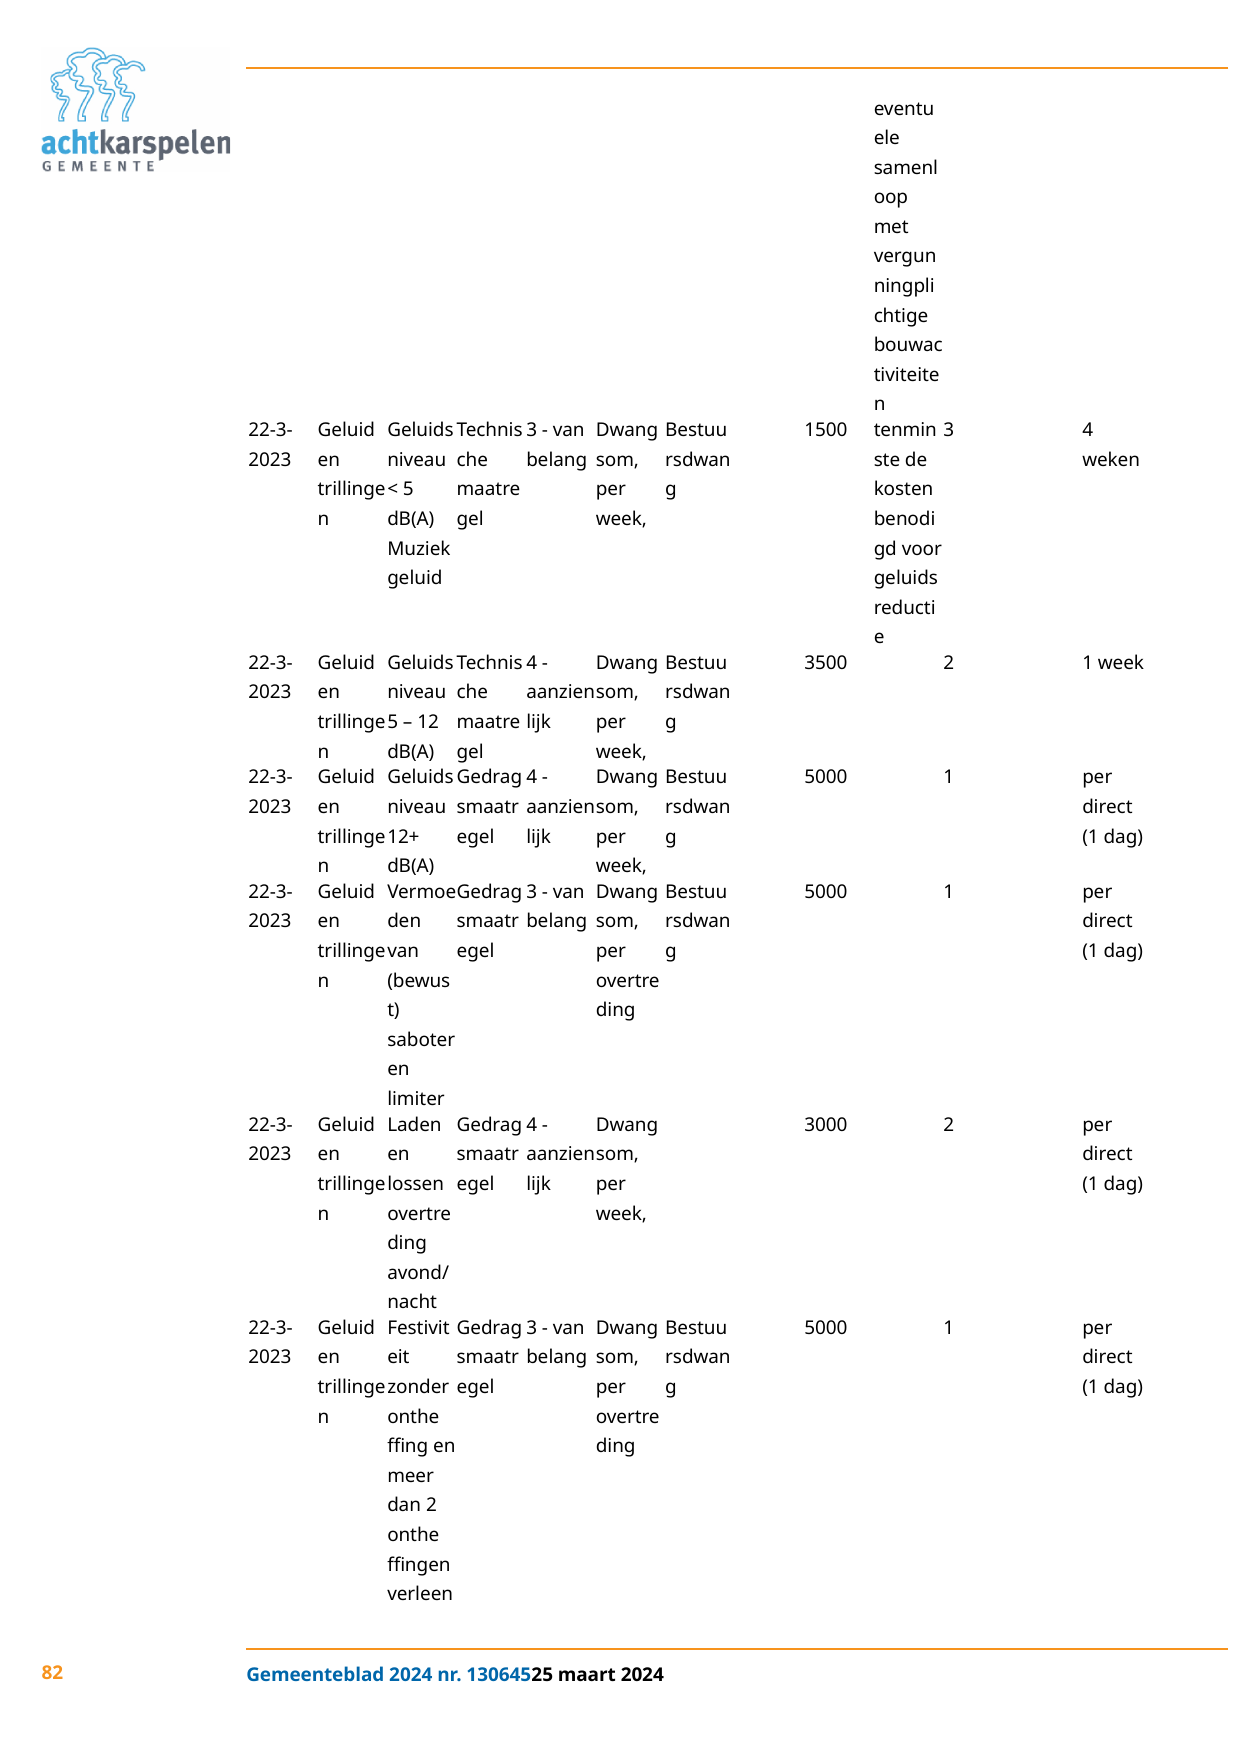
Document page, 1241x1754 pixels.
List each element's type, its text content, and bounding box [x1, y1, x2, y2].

table_cell [1082, 95, 1152, 416]
table_cell 22-3-2023 [248, 1314, 317, 1606]
table_cell 22-3-2023 [248, 649, 317, 764]
table_cell tenminste de kosten benodigd voor geluidsreductie [874, 416, 943, 649]
table_cell [735, 878, 804, 1111]
table_cell Dwangsom, per overtreding [596, 1314, 665, 1606]
table_cell 1500 [804, 416, 873, 649]
table_cell Geluid en trillingen [318, 1314, 387, 1606]
table_cell Laden en lossen overtreding avond/nacht [387, 1111, 456, 1314]
table_cell [804, 95, 873, 416]
table_cell [874, 1314, 943, 1606]
table_cell [387, 95, 456, 416]
table_cell Festiviteit zonder ontheffing en meer dan 2 ontheffingen verleen [387, 1314, 456, 1606]
table_cell 22-3-2023 [248, 1111, 317, 1314]
table_cell 22-3-2023 [248, 416, 317, 649]
table_cell [1013, 1111, 1082, 1314]
table_cell Dwangsom, per overtreding [596, 878, 665, 1111]
table_cell Gedragsmaatregel [456, 878, 526, 1111]
table_cell [248, 95, 317, 416]
table_cell Vermoeden van (bewust) saboteren limiter [387, 878, 456, 1111]
table_cell Gedragsmaatregel [456, 764, 526, 878]
table_cell [874, 649, 943, 764]
table_cell 3 [943, 416, 1013, 649]
table_cell Geluid en trillingen [318, 649, 387, 764]
table_cell 1 [943, 1314, 1013, 1606]
table_cell [1013, 1314, 1082, 1606]
table_cell 1 [943, 764, 1013, 878]
table_cell [874, 764, 943, 878]
table_cell [1013, 764, 1082, 878]
table_cell Geluid en trillingen [318, 1111, 387, 1314]
table_cell Bestuursdwang [665, 878, 734, 1111]
table_cell [735, 1314, 804, 1606]
table_cell Gedragsmaatregel [456, 1111, 526, 1314]
table_cell Geluid en trillingen [318, 764, 387, 878]
picture [41, 47, 231, 172]
table_cell per direct (1 dag) [1082, 1111, 1152, 1314]
table_cell Bestuursdwang [665, 1314, 734, 1606]
table_cell [874, 878, 943, 1111]
table_cell [735, 95, 804, 416]
table_cell [735, 764, 804, 878]
table_cell eventuele samenloop met vergunningplichtige bouwactiviteiten [874, 95, 943, 416]
table_cell 3 - van belang [526, 416, 596, 649]
table_cell Geluidsniveau 5 – 12 dB(A) [387, 649, 456, 764]
table_cell [1013, 95, 1082, 416]
table_cell [735, 416, 804, 649]
table_cell [1013, 878, 1082, 1111]
table_cell [735, 649, 804, 764]
table_cell [665, 95, 734, 416]
table_cell Geluidsniveau < 5 dB(A) Muziekgeluid [387, 416, 456, 649]
table_cell per direct (1 dag) [1082, 764, 1152, 878]
table_cell Dwangsom, per week, [596, 649, 665, 764]
table_cell per direct (1 dag) [1082, 878, 1152, 1111]
table_cell Dwangsom, per week, [596, 764, 665, 878]
table_cell Technische maatregel [456, 416, 526, 649]
table_cell Geluid en trillingen [318, 416, 387, 649]
table_cell 4 - aanzienlijk [526, 1111, 596, 1314]
table_cell Dwangsom, per week, [596, 416, 665, 649]
table_cell 1 [943, 878, 1013, 1111]
table_cell 3 - van belang [526, 1314, 596, 1606]
table_cell [456, 95, 526, 416]
table_cell [874, 1111, 943, 1314]
table_cell Bestuursdwang [665, 416, 734, 649]
table_cell 4 - aanzienlijk [526, 649, 596, 764]
table_cell [735, 1111, 804, 1314]
table_cell 2 [943, 649, 1013, 764]
table_cell [1013, 649, 1082, 764]
table_cell 5000 [804, 878, 873, 1111]
table_cell Gedragsmaatregel [456, 1314, 526, 1606]
table_cell [526, 95, 596, 416]
table_cell 3500 [804, 649, 873, 764]
table_cell 22-3-2023 [248, 878, 317, 1111]
table_cell Bestuursdwang [665, 764, 734, 878]
table_cell [665, 1111, 734, 1314]
table_cell Technische maatregel [456, 649, 526, 764]
table_cell 5000 [804, 1314, 873, 1606]
table_cell 4 weken [1082, 416, 1152, 649]
table_cell 3 - van belang [526, 878, 596, 1111]
table_cell Bestuursdwang [665, 649, 734, 764]
table_cell 2 [943, 1111, 1013, 1314]
table_cell Geluidsniveau 12+ dB(A) [387, 764, 456, 878]
table_cell [596, 95, 665, 416]
table_cell 1 week [1082, 649, 1152, 764]
table_cell per direct (1 dag) [1082, 1314, 1152, 1606]
table_cell 3000 [804, 1111, 873, 1314]
table_cell [943, 95, 1013, 416]
table_cell [318, 95, 387, 416]
table_cell Dwangsom, per week, [596, 1111, 665, 1314]
table_cell 5000 [804, 764, 873, 878]
table_cell 4 - aanzienlijk [526, 764, 596, 878]
table_cell [1013, 416, 1082, 649]
table_cell Geluid en trillingen [318, 878, 387, 1111]
table_cell 22-3-2023 [248, 764, 317, 878]
